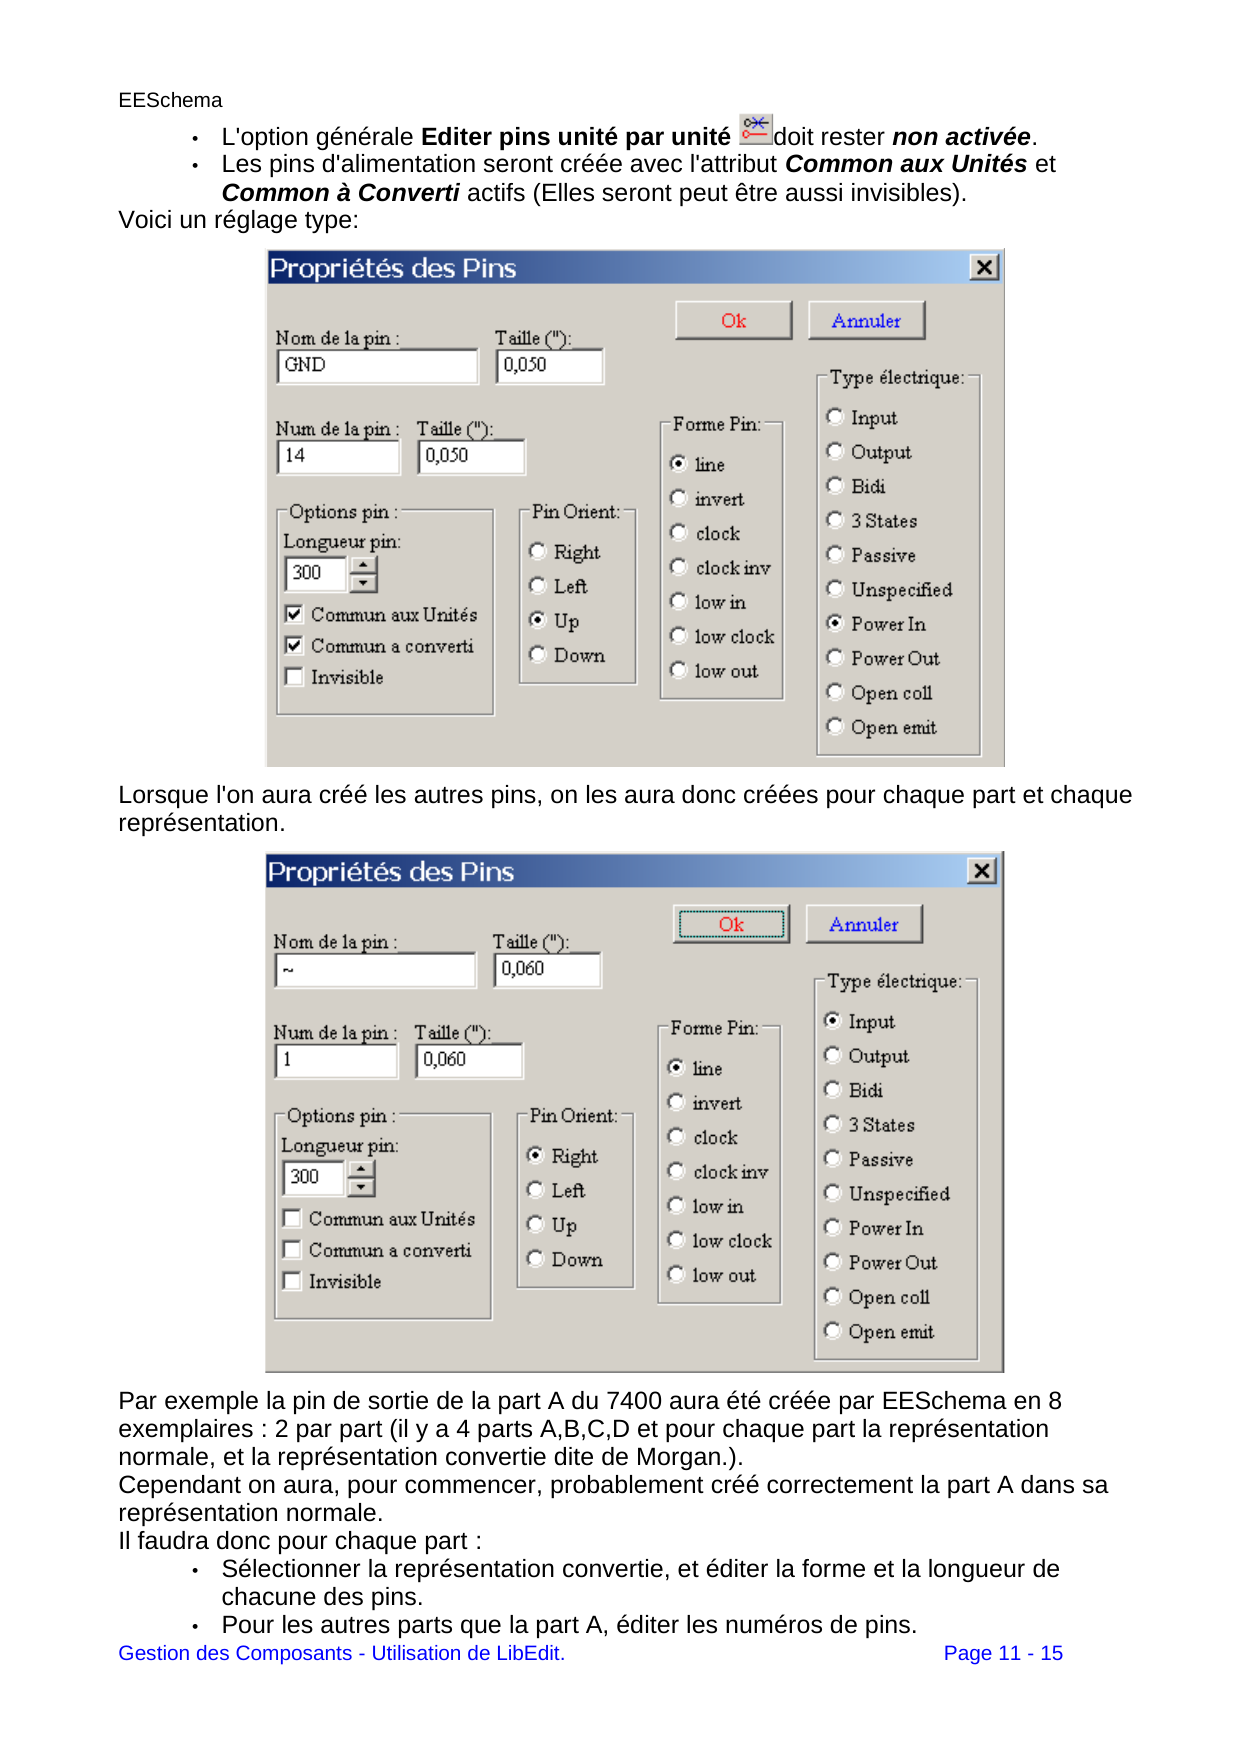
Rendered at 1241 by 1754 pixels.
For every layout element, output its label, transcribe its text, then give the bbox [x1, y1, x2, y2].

text Par exemple la pin de sortie de la part A du 7400 aura été créée par EESchema en 8 exemplaires : 2 par part (il y a 4 parts A,B,C,D et pour chaque part la représentation normale, et la représentation convertie dite de Morgan.). [118, 1387, 1152, 1471]
picture [738, 112, 774, 145]
text Il faudra donc pour chaque part : [118, 1527, 1152, 1555]
list Les pins d'alimentation seront créée avec l'attribut Common aux Unités et Common à Converti actifs (Elles seront peut être aussi invisibles). [192, 150, 1152, 206]
list L'option générale Editer pins unité par unité doit rester non activée. [192, 112, 1152, 150]
picture [265, 851, 1005, 1373]
text Cependant on aura, pour commencer, probablement créé correctement la part A dans sa représentation normale. [118, 1471, 1152, 1527]
text Voici un réglage type: [118, 206, 1152, 234]
list Sélectionner la représentation convertie, et éditer la forme et la longueur de chacune des pins. [192, 1555, 1152, 1611]
text Lorsque l'on aura créé les autres pins, on les aura donc créées pour chaque part et chaque représentation. [118, 781, 1152, 837]
list Pour les autres parts que la part A, éditer les numéros de pins. [192, 1611, 1152, 1639]
picture [264, 248, 1005, 767]
